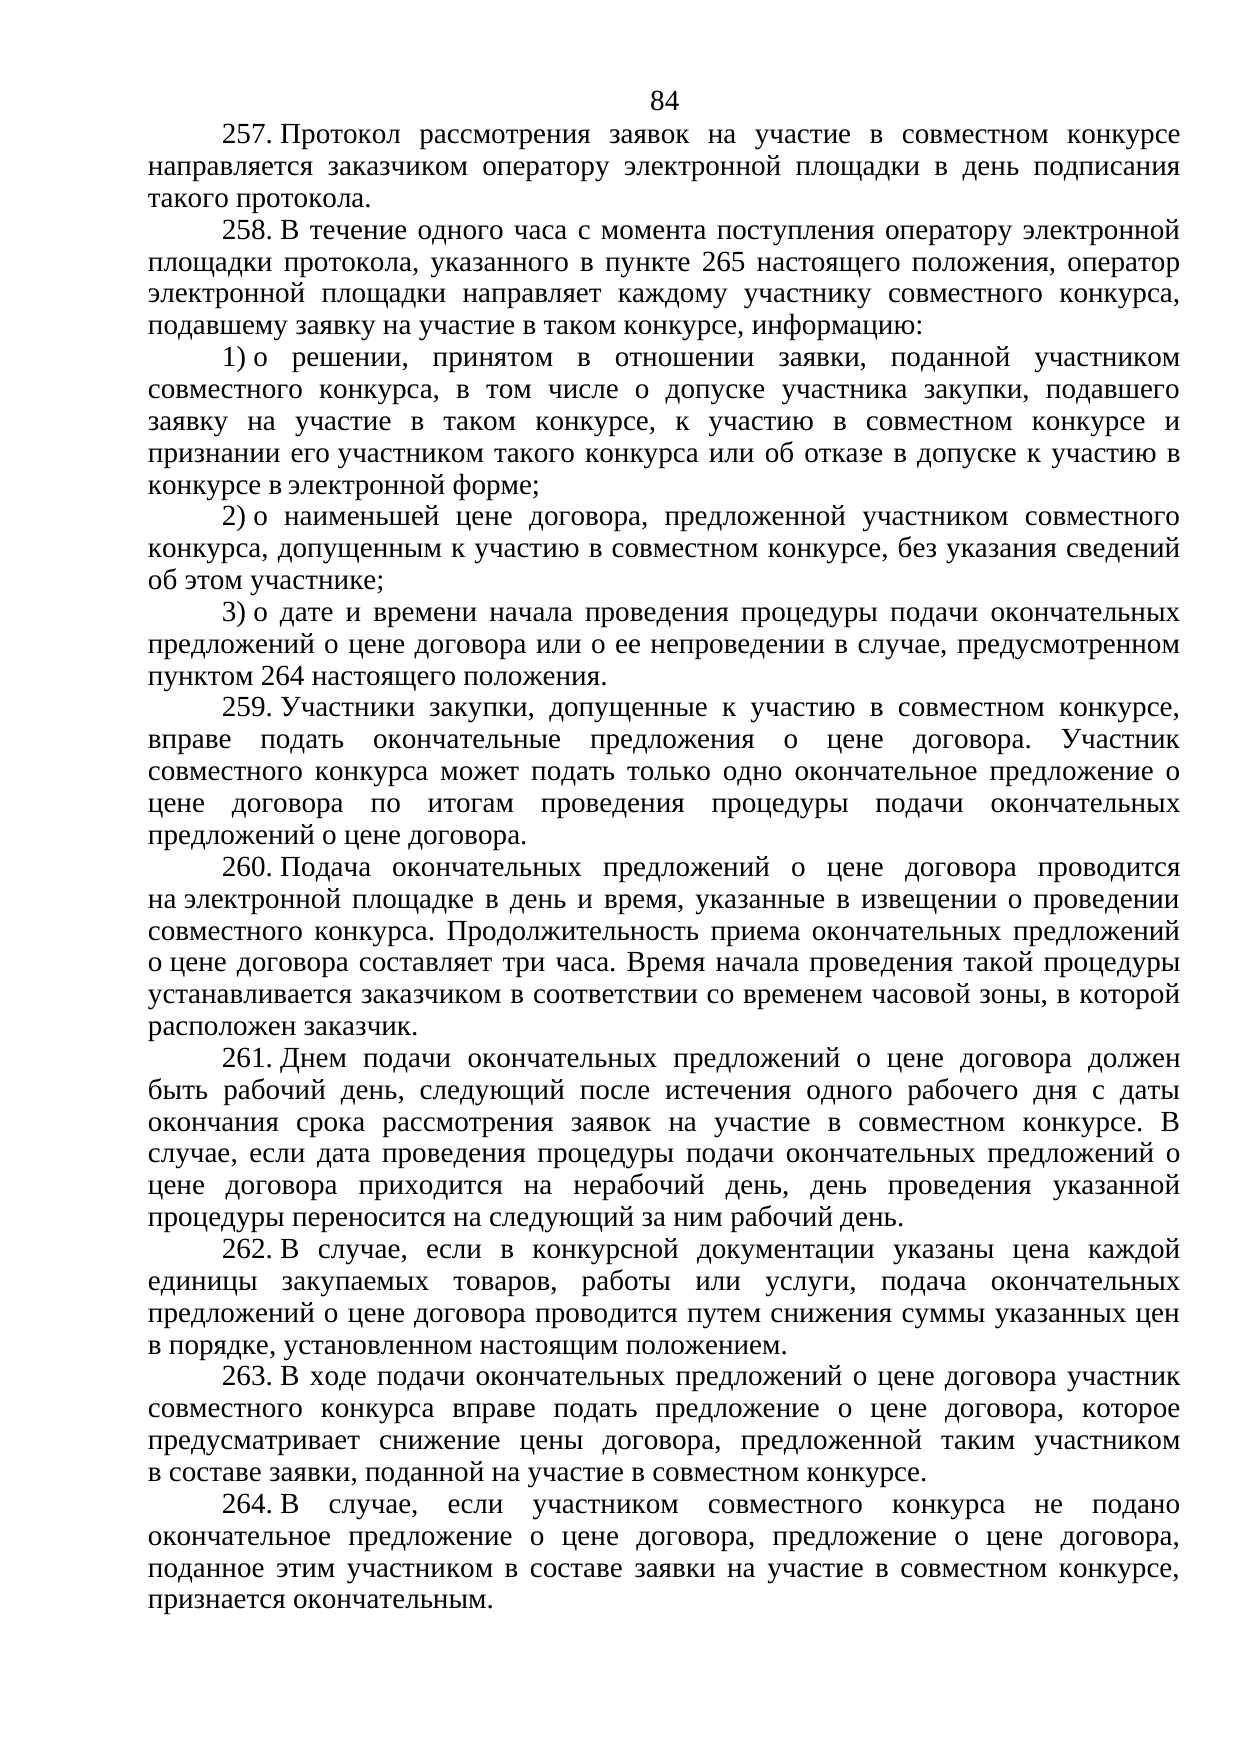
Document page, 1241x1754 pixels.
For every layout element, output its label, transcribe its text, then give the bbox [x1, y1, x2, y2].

text 260. Подача окончательных предложений о цене договора проводится на электронной площадке в день и время, указанные в извещении о проведении совместного конкурса. Продолжительность приема окончательных предложений о цене договора составляет три часа. Время начала проведения такой процедуры устанавливается заказчиком в соответствии со временем часовой зоны, в которой расположен заказчик. [148, 851, 1181, 1042]
text 262. В случае, если в конкурсной документации указаны цена каждой единицы закупаемых товаров, работы или услуги, подача окончательных предложений о цене договора проводится путем снижения суммы указанных цен в порядке, установленном настоящим положением. [148, 1233, 1181, 1360]
text 264. В случае, если участником совместного конкурса не подано окончательное предложение о цене договора, предложение о цене договора, поданное этим участником в составе заявки на участие в совместном конкурсе, признается окончательным. [148, 1488, 1181, 1615]
text 259. Участники закупки, допущенные к участию в совместном конкурсе, вправе подать окончательные предложения о цене договора. Участник совместного конкурса может подать только одно окончательное предложение о цене договора по итогам проведения процедуры подачи окончательных предложений о цене договора. [148, 691, 1181, 851]
text 257. Протокол рассмотрения заявок на участие в совместном конкурсе направляется заказчиком оператору электронной площадки в день подписания такого протокола. [148, 118, 1181, 214]
text 1) о решении, принятом в отношении заявки, поданной участником совместного конкурса, в том числе о допуске участника закупки, подавшего заявку на участие в таком конкурсе, к участию в совместном конкурсе и признании его участником такого конкурса или об отказе в допуске к участию в конкурсе в электронной форме; [148, 341, 1181, 500]
text 3) о дате и времени начала проведения процедуры подачи окончательных предложений о цене договора или о ее непроведении в случае, предусмотренном пунктом 264 настоящего положения. [148, 596, 1181, 691]
text 263. В ходе подачи окончательных предложений о цене договора участник совместного конкурса вправе подать предложение о цене договора, которое предусматривает снижение цены договора, предложенной таким участником в составе заявки, поданной на участие в совместном конкурсе. [148, 1360, 1181, 1488]
text 2) о наименьшей цене договора, предложенной участником совместного конкурса, допущенным к участию в совместном конкурсе, без указания сведений об этом участнике; [148, 500, 1181, 596]
text 261. Днем подачи окончательных предложений о цене договора должен быть рабочий день, следующий после истечения одного рабочего дня с даты окончания срока рассмотрения заявок на участие в совместном конкурсе. В случае, если дата проведения процедуры подачи окончательных предложений о цене договора приходится на нерабочий день, день проведения указанной процедуры переносится на следующий за ним рабочий день. [148, 1042, 1181, 1233]
text 258. В течение одного часа с момента поступления оператору электронной площадки протокола, указанного в пункте 265 настоящего положения, оператор электронной площадки направляет каждому участнику совместного конкурса, подавшему заявку на участие в таком конкурсе, информацию: [148, 214, 1181, 341]
